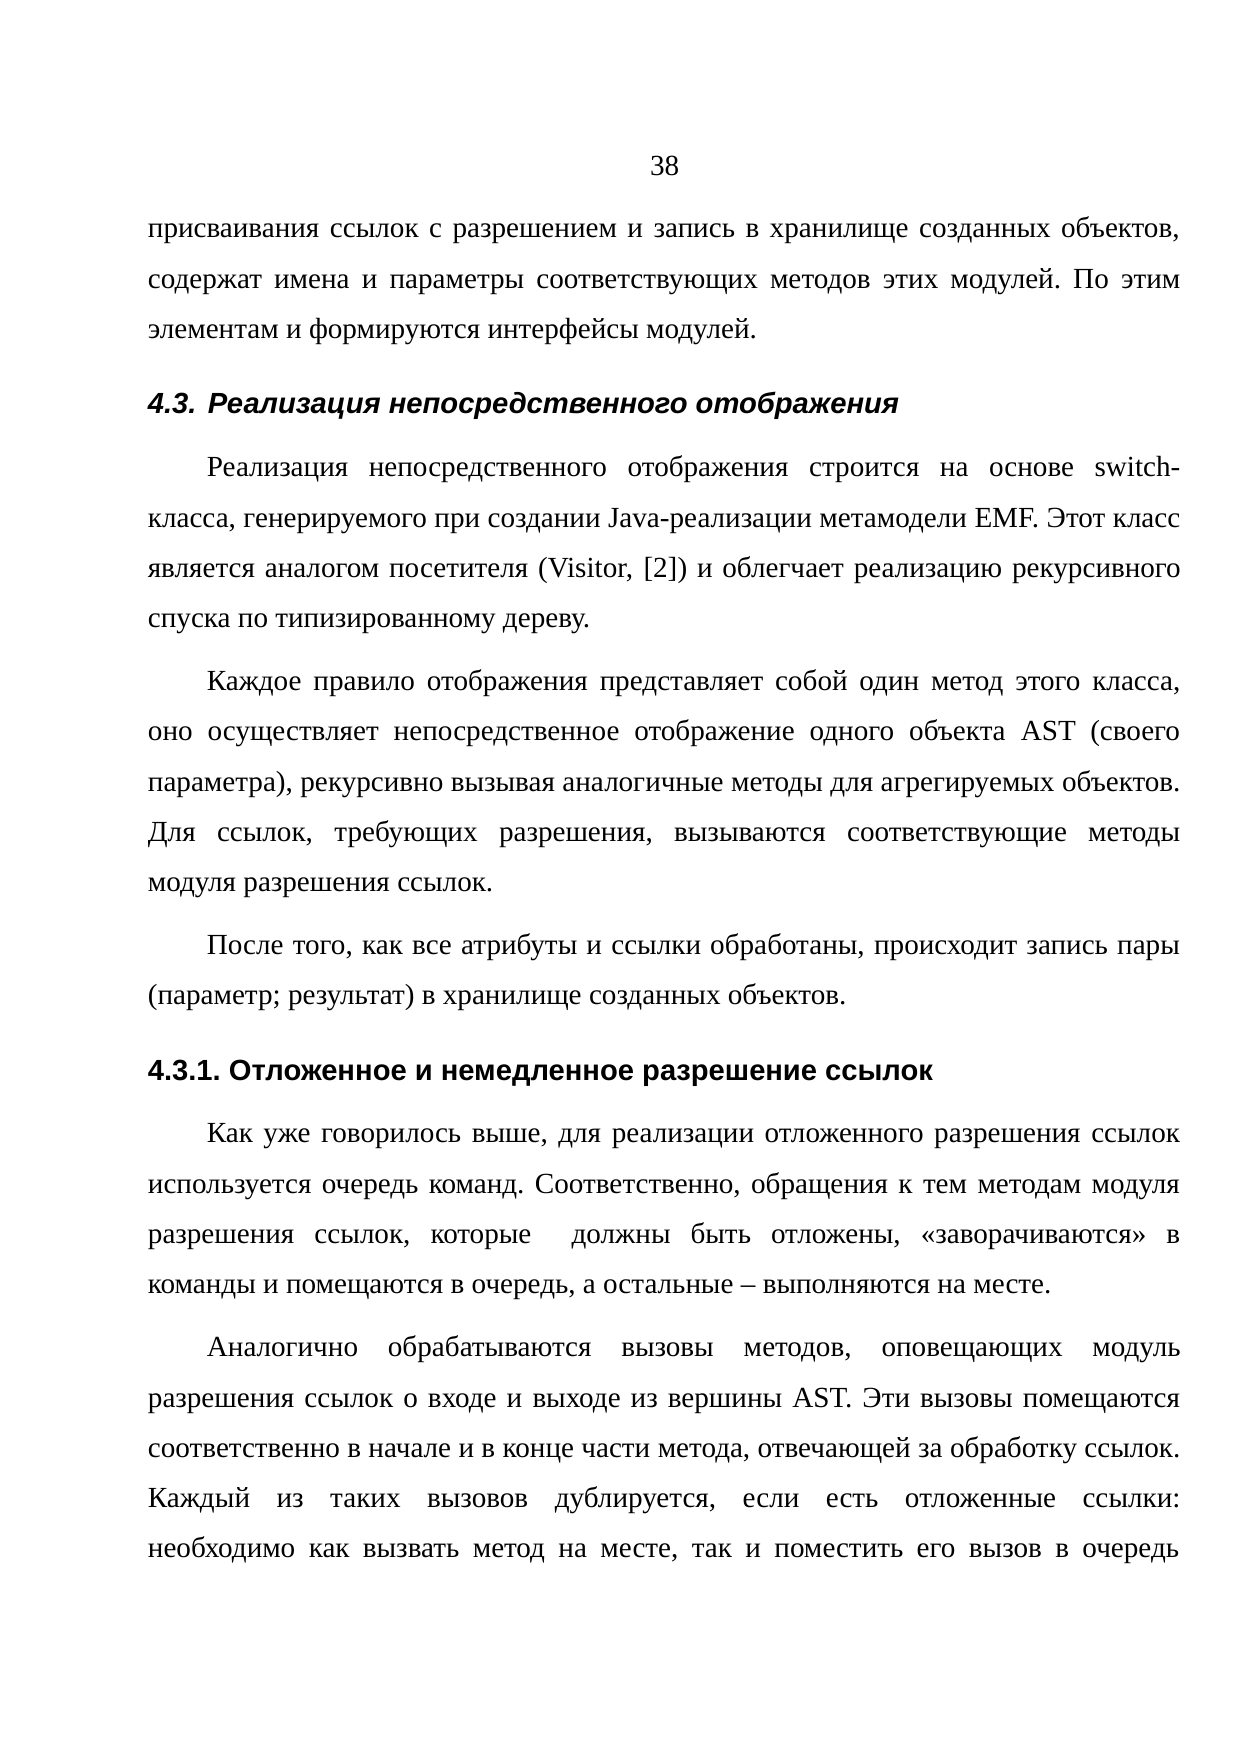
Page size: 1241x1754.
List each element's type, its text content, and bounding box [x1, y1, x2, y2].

text Аналогично обрабатываются вызовы методов, оповещающих модуль разрешения ссылок о входе и выходе из вершины AST. Эти вызовы помещаются соответственно в начале и в конце части метода, отвечающей за обработку ссылок. Каждый из таких вызовов дублируется, если есть отложенные ссылки: необходимо как вызвать метод на месте, так и поместить его вызов в очередь [148, 1329, 1181, 1564]
text Как уже говорилось выше, для реализации отложенного разрешения ссылок используется очередь команд. Соответственно, обращения к тем методам модуля разрешения ссылок, которые должны быть отложены, «заворачиваются» в команды и помещаются в очередь, а остальные – выполняются на месте. [148, 1116, 1181, 1300]
text Каждое правило отображения представляет собой один метод этого класса, оно осуществляет непосредственное отображение одного объекта AST (своего параметра), рекурсивно вызывая аналогичные методы для агрегируемых объектов. Для ссылок, требующих разрешения, вызываются соответствующие методы модуля разрешения ссылок. [148, 663, 1181, 898]
text Реализация непосредственного отображения строится на основе switch-класса, генерируемого при создании Java-реализации метамодели EMF. Этот класс является аналогом посетителя (Visitor, [2]) и облегчает реализацию рекурсивного спуска по типизированному дереву. [148, 449, 1181, 634]
text присваивания ссылок с разрешением и запись в хранилище созданных объектов, содержат имена и параметры соответствующих методов этих модулей. По этим элементам и формируются интерфейсы модулей. [148, 211, 1181, 345]
subtitle Отложенное и немедленное разрешение ссылок [148, 1053, 1181, 1086]
subtitle Реализация непосредственного отображения [148, 387, 1181, 420]
text После того, как все атрибуты и ссылки обработаны, происходит запись пары (параметр; результат) в хранилище созданных объектов. [148, 927, 1181, 1011]
